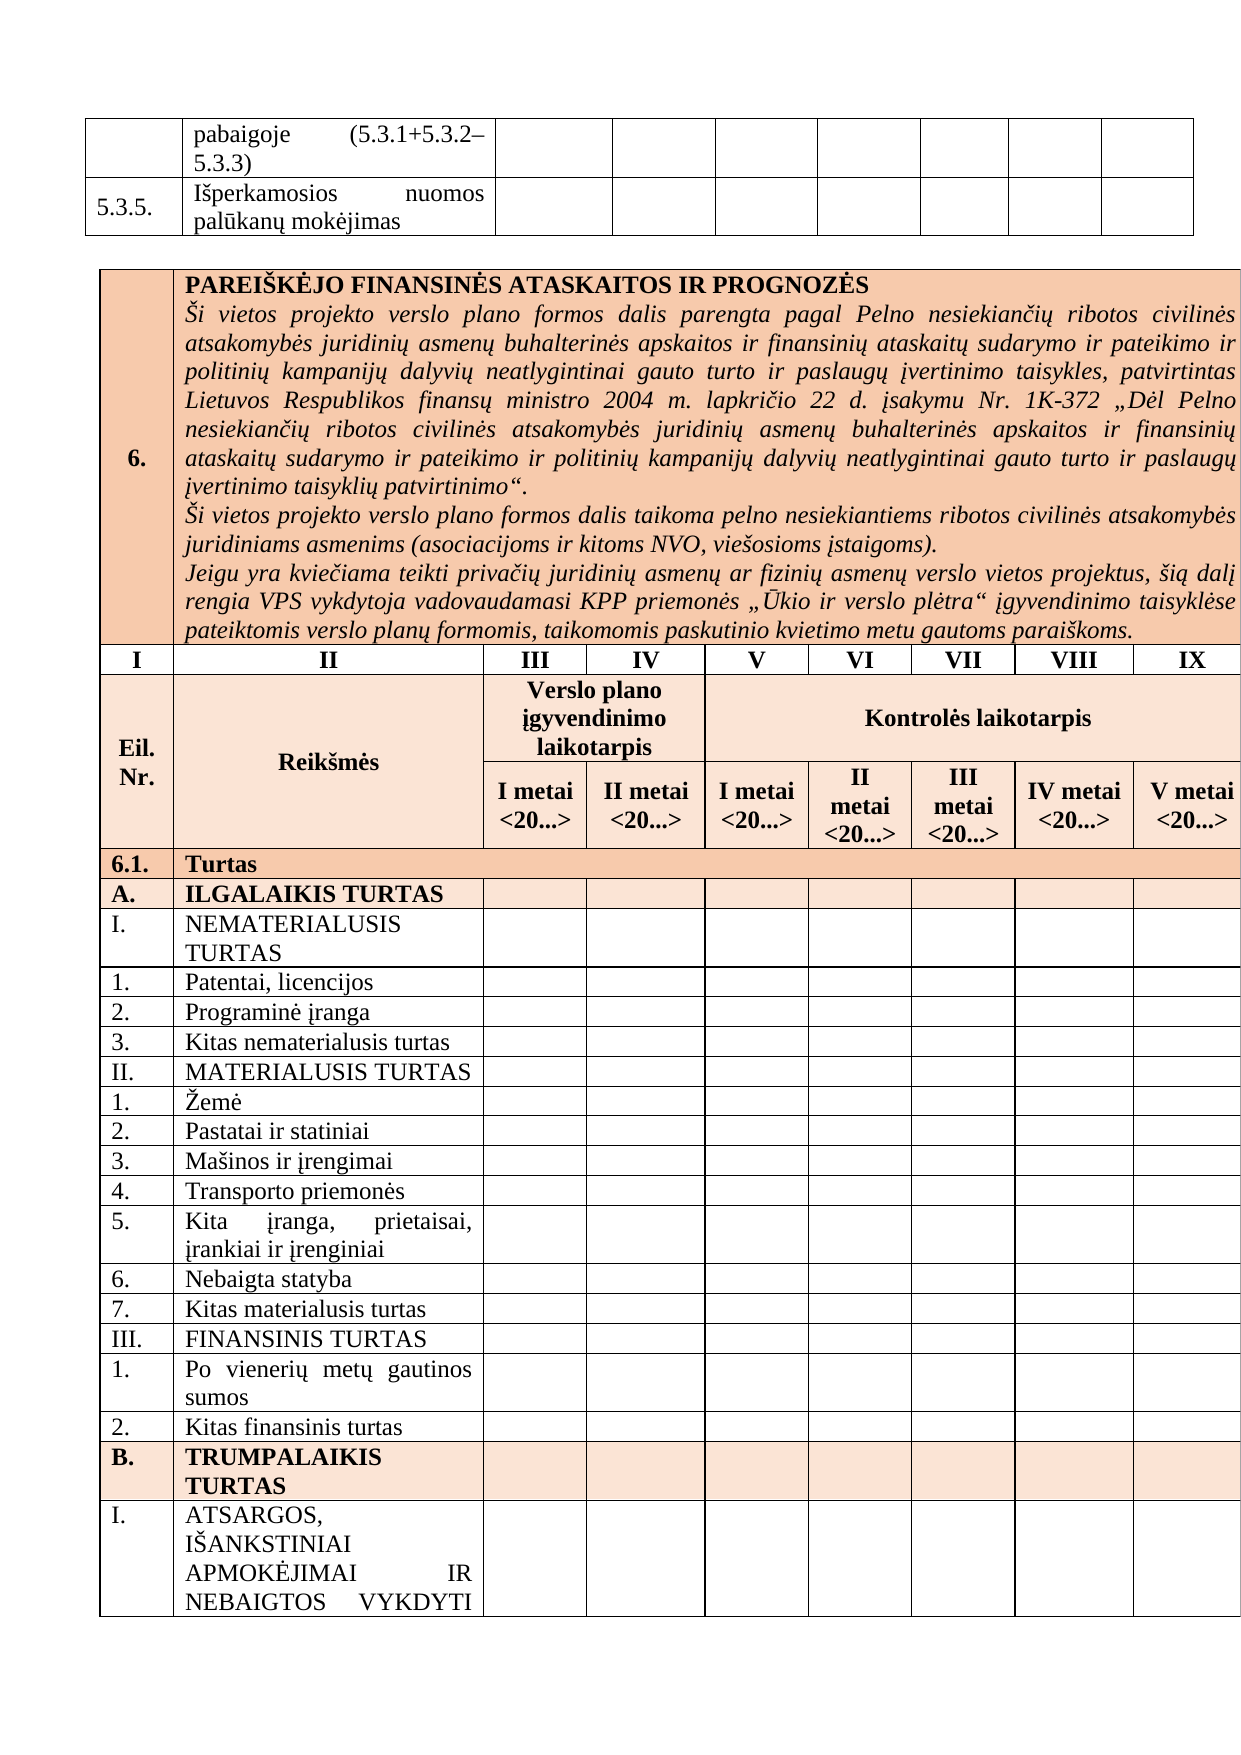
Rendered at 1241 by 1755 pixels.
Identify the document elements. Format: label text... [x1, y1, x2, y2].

table_cell [587, 1442, 704, 1499]
table_cell [809, 1412, 911, 1441]
table_cell [1016, 1264, 1133, 1293]
table_cell [587, 997, 704, 1026]
table_cell [587, 1412, 704, 1441]
table_cell Kitas nematerialusis turtas [174, 1027, 483, 1056]
table_cell [613, 119, 715, 177]
table_cell [1134, 968, 1240, 996]
table_header PAREIŠKĖJO FINANSINĖS ATASKAITOS IR PROGNOZĖS Ši vietos projekto verslo plano formos dalis parengta pagal Pelno nesiekiančių ribotos civilinės atsakomybės juridinių asmenų buhalterinės apskaitos ir finansinių ataskaitų sudarymo ir pateikimo ir politinių kampanijų dalyvių neatlygintinai gauto turto ir paslaugų įvertinimo taisykles, patvirtintas Lietuvos Respublikos finansų ministro 2004 m. lapkričio 22 d. įsakymu Nr. 1K-372 „Dėl Pelno nesiekiančių ribotos civilinės atsakomybės juridinių asmenų buhalterinės apskaitos ir finansinių ataskaitų sudarymo ir pateikimo ir politinių kampanijų dalyvių neatlygintinai gauto turto ir paslaugų įvertinimo taisyklių patvirtinimo“. Ši vietos projekto verslo plano formos dalis taikoma pelno nesiekiantiems ribotos civilinės atsakomybės juridiniams asmenims (asociacijoms ir kitoms NVO, viešosioms įstaigoms). Jeigu yra kviečiama teikti privačių juridinių asmenų ar fizinių asmenų verslo vietos projektus, šią dalį rengia VPS vykdytoja vadovaudamasi KPP priemonės „Ūkio ir verslo plėtra“ įgyvendinimo taisyklėse pateiktomis verslo planų formomis, taikomomis paskutinio kvietimo metu gautoms paraiškoms. [174, 270, 1240, 644]
table_cell [912, 1087, 1014, 1115]
table_cell [706, 1176, 808, 1205]
table_cell [912, 1354, 1014, 1411]
table_cell 1. [101, 1087, 173, 1115]
table_cell [706, 1501, 808, 1616]
table_cell [1102, 119, 1193, 177]
table_cell 7. [101, 1294, 173, 1323]
table_cell [484, 909, 586, 966]
table_cell [716, 119, 817, 177]
table_cell [1016, 1501, 1133, 1616]
table_cell [809, 1206, 911, 1263]
table_cell [1134, 1294, 1240, 1323]
table_cell [484, 1324, 586, 1353]
table_cell [706, 1442, 808, 1499]
table_cell [706, 879, 808, 908]
table_cell 2. [101, 997, 173, 1026]
table_cell [809, 879, 911, 908]
table_cell II metai <20...> [809, 762, 911, 848]
table_cell [587, 1087, 704, 1115]
table_cell B. [101, 1442, 173, 1499]
table_cell [1016, 1294, 1133, 1323]
table_cell [706, 1354, 808, 1411]
table_cell [484, 997, 586, 1026]
table_cell Eil. Nr. [101, 675, 173, 848]
table_cell [912, 1206, 1014, 1263]
table_cell [912, 997, 1014, 1026]
table_cell 3. [101, 1146, 173, 1175]
table_cell [912, 1294, 1014, 1323]
table_cell 5. [101, 1206, 173, 1263]
table_cell [706, 1412, 808, 1441]
table_cell 5.3.5. [86, 178, 182, 235]
table_cell 3. [101, 1027, 173, 1056]
table_cell IX [1134, 645, 1240, 674]
table_cell [86, 119, 182, 177]
table_cell NEMATERIALUSIS TURTAS [174, 909, 483, 966]
table_cell [912, 1116, 1014, 1145]
table_cell Verslo plano įgyvendinimo laikotarpis [484, 675, 704, 761]
table_cell Kontrolės laikotarpis [706, 675, 1240, 761]
table_cell Pastatai ir statiniai [174, 1116, 483, 1145]
table_cell [809, 1087, 911, 1115]
table_cell III metai <20...> [912, 762, 1014, 848]
table_cell Reikšmės [174, 675, 483, 848]
table_cell [587, 1206, 704, 1263]
table_cell [1134, 879, 1240, 908]
table_cell [1016, 1412, 1133, 1441]
table_cell [1134, 1087, 1240, 1115]
table_cell [484, 1206, 586, 1263]
table_cell [484, 1057, 586, 1086]
table_cell Transporto priemonės [174, 1176, 483, 1205]
table_cell [912, 1146, 1014, 1175]
table_cell Patentai, licencijos [174, 968, 483, 996]
table_cell [484, 1027, 586, 1056]
table_cell [921, 178, 1008, 235]
table_cell [1016, 1116, 1133, 1145]
table_cell [912, 1057, 1014, 1086]
table_cell [587, 1324, 704, 1353]
table_cell [587, 1264, 704, 1293]
table_cell III [484, 645, 586, 674]
table_cell A. [101, 879, 173, 908]
table_cell [809, 909, 911, 966]
table_cell [587, 909, 704, 966]
table_cell [1134, 1116, 1240, 1145]
table_cell [484, 1264, 586, 1293]
table_cell 2. [101, 1116, 173, 1145]
table_cell [484, 968, 586, 996]
table_cell [1016, 1206, 1133, 1263]
table_cell [809, 1176, 911, 1205]
table_cell [818, 178, 920, 235]
table_cell TRUMPALAIKIS TURTAS [174, 1442, 483, 1499]
table_cell [809, 1442, 911, 1499]
table_cell [912, 909, 1014, 966]
table_cell [1016, 1176, 1133, 1205]
table_cell Išperkamosios nuomos palūkanų mokėjimas [183, 178, 495, 235]
table_cell 6. [101, 1264, 173, 1293]
table_cell pabaigoje (5.3.1+5.3.2–5.3.3) [183, 119, 495, 177]
table_cell Mašinos ir įrengimai [174, 1146, 483, 1175]
table_cell [706, 1294, 808, 1323]
table_cell [1016, 1087, 1133, 1115]
table_cell [1134, 1442, 1240, 1499]
table_cell [809, 997, 911, 1026]
table_cell [1016, 1442, 1133, 1499]
table_cell [496, 119, 612, 177]
table_cell [706, 1146, 808, 1175]
table_cell [1134, 1354, 1240, 1411]
table_cell 2. [101, 1412, 173, 1441]
table_cell [912, 968, 1014, 996]
table_cell Po vienerių metų gautinos sumos [174, 1354, 483, 1411]
table_cell II. [101, 1057, 173, 1086]
table_cell [706, 997, 808, 1026]
table_cell [1016, 1057, 1133, 1086]
table_cell [1134, 1324, 1240, 1353]
table_cell V metai <20...> [1134, 762, 1240, 848]
table_cell ILGALAIKIS TURTAS [174, 879, 483, 908]
table_cell [613, 178, 715, 235]
table_cell [912, 1176, 1014, 1205]
table_cell [706, 1324, 808, 1353]
table_cell [912, 1442, 1014, 1499]
table_cell VIII [1016, 645, 1133, 674]
table_cell [587, 1146, 704, 1175]
table_cell [706, 1264, 808, 1293]
table_cell [706, 1206, 808, 1263]
table_cell [496, 178, 612, 235]
table_cell [1134, 1176, 1240, 1205]
table_cell [1016, 1146, 1133, 1175]
table_cell [587, 1501, 704, 1616]
table_cell [1134, 1027, 1240, 1056]
table_cell [1134, 997, 1240, 1026]
table_header 6. [101, 270, 173, 644]
table_cell I metai <20...> [706, 762, 808, 848]
table_cell [587, 968, 704, 996]
table_cell I metai <20...> [484, 762, 586, 848]
table_cell [587, 1354, 704, 1411]
table_cell [809, 1264, 911, 1293]
table_cell [1016, 909, 1133, 966]
table_cell [809, 1146, 911, 1175]
table_cell [1134, 1057, 1240, 1086]
table_cell [912, 1324, 1014, 1353]
table_cell [1134, 1206, 1240, 1263]
table_cell V [706, 645, 808, 674]
table_cell [809, 1354, 911, 1411]
table_cell VI [809, 645, 911, 674]
table_cell II [174, 645, 483, 674]
table_cell Programinė įranga [174, 997, 483, 1026]
table_cell [484, 879, 586, 908]
table_cell [809, 1324, 911, 1353]
table_cell [912, 1412, 1014, 1441]
table_cell [809, 968, 911, 996]
table_cell 6.1. [101, 849, 173, 878]
table_cell [1009, 178, 1101, 235]
table_cell [809, 1501, 911, 1616]
table_cell [912, 1501, 1014, 1616]
table_cell [484, 1412, 586, 1441]
table_cell [1016, 1324, 1133, 1353]
table_cell [1016, 879, 1133, 908]
table_cell IV [587, 645, 704, 674]
table_cell [809, 1027, 911, 1056]
table_cell [587, 879, 704, 908]
table_cell MATERIALUSIS TURTAS [174, 1057, 483, 1086]
table_cell FINANSINIS TURTAS [174, 1324, 483, 1353]
table_cell [706, 1057, 808, 1086]
table_cell [921, 119, 1008, 177]
table_cell [706, 909, 808, 966]
table_cell [809, 1294, 911, 1323]
table_cell [484, 1116, 586, 1145]
table_cell [706, 1116, 808, 1145]
table_cell Kitas finansinis turtas [174, 1412, 483, 1441]
table_cell [1134, 1501, 1240, 1616]
table_cell [587, 1116, 704, 1145]
table_cell [1102, 178, 1193, 235]
table_cell Kitas materialusis turtas [174, 1294, 483, 1323]
table_cell III. [101, 1324, 173, 1353]
table_cell [1016, 997, 1133, 1026]
table_cell [1134, 1264, 1240, 1293]
table_cell [706, 1087, 808, 1115]
table_cell IV metai <20...> [1016, 762, 1133, 848]
table_cell [809, 1057, 911, 1086]
table_cell [484, 1146, 586, 1175]
table_cell [587, 1176, 704, 1205]
table_cell [484, 1176, 586, 1205]
table_cell [912, 1264, 1014, 1293]
table_cell [818, 119, 920, 177]
table_cell [484, 1354, 586, 1411]
table_cell [1009, 119, 1101, 177]
table_cell [809, 1116, 911, 1145]
table_cell I [101, 645, 173, 674]
table_cell [912, 879, 1014, 908]
table_cell [716, 178, 817, 235]
table_cell [484, 1294, 586, 1323]
table_cell [1134, 909, 1240, 966]
table_cell [484, 1501, 586, 1616]
table_cell [1016, 1354, 1133, 1411]
table_cell [587, 1057, 704, 1086]
table_cell 1. [101, 1354, 173, 1411]
table_cell Nebaigta statyba [174, 1264, 483, 1293]
table_cell 4. [101, 1176, 173, 1205]
table_cell Kita įranga, prietaisai, įrankiai ir įrenginiai [174, 1206, 483, 1263]
table_cell [484, 1442, 586, 1499]
table_cell [587, 1294, 704, 1323]
table_cell 1. [101, 968, 173, 996]
table_cell [1134, 1146, 1240, 1175]
table_cell ATSARGOS, IŠANKSTINIAI APMOKĖJIMAI IR NEBAIGTOS VYKDYTI [174, 1501, 483, 1616]
table_cell [912, 1027, 1014, 1056]
table_cell Žemė [174, 1087, 483, 1115]
table_cell [484, 1087, 586, 1115]
table_cell [587, 1027, 704, 1056]
table_cell [1016, 968, 1133, 996]
table_cell [706, 1027, 808, 1056]
table_cell [706, 968, 808, 996]
table_cell Turtas [174, 849, 1240, 878]
table_cell [1016, 1027, 1133, 1056]
table_cell VII [912, 645, 1014, 674]
table_cell I. [101, 909, 173, 966]
table_cell I. [101, 1501, 173, 1616]
table_cell [1134, 1412, 1240, 1441]
table_cell II metai <20...> [587, 762, 704, 848]
